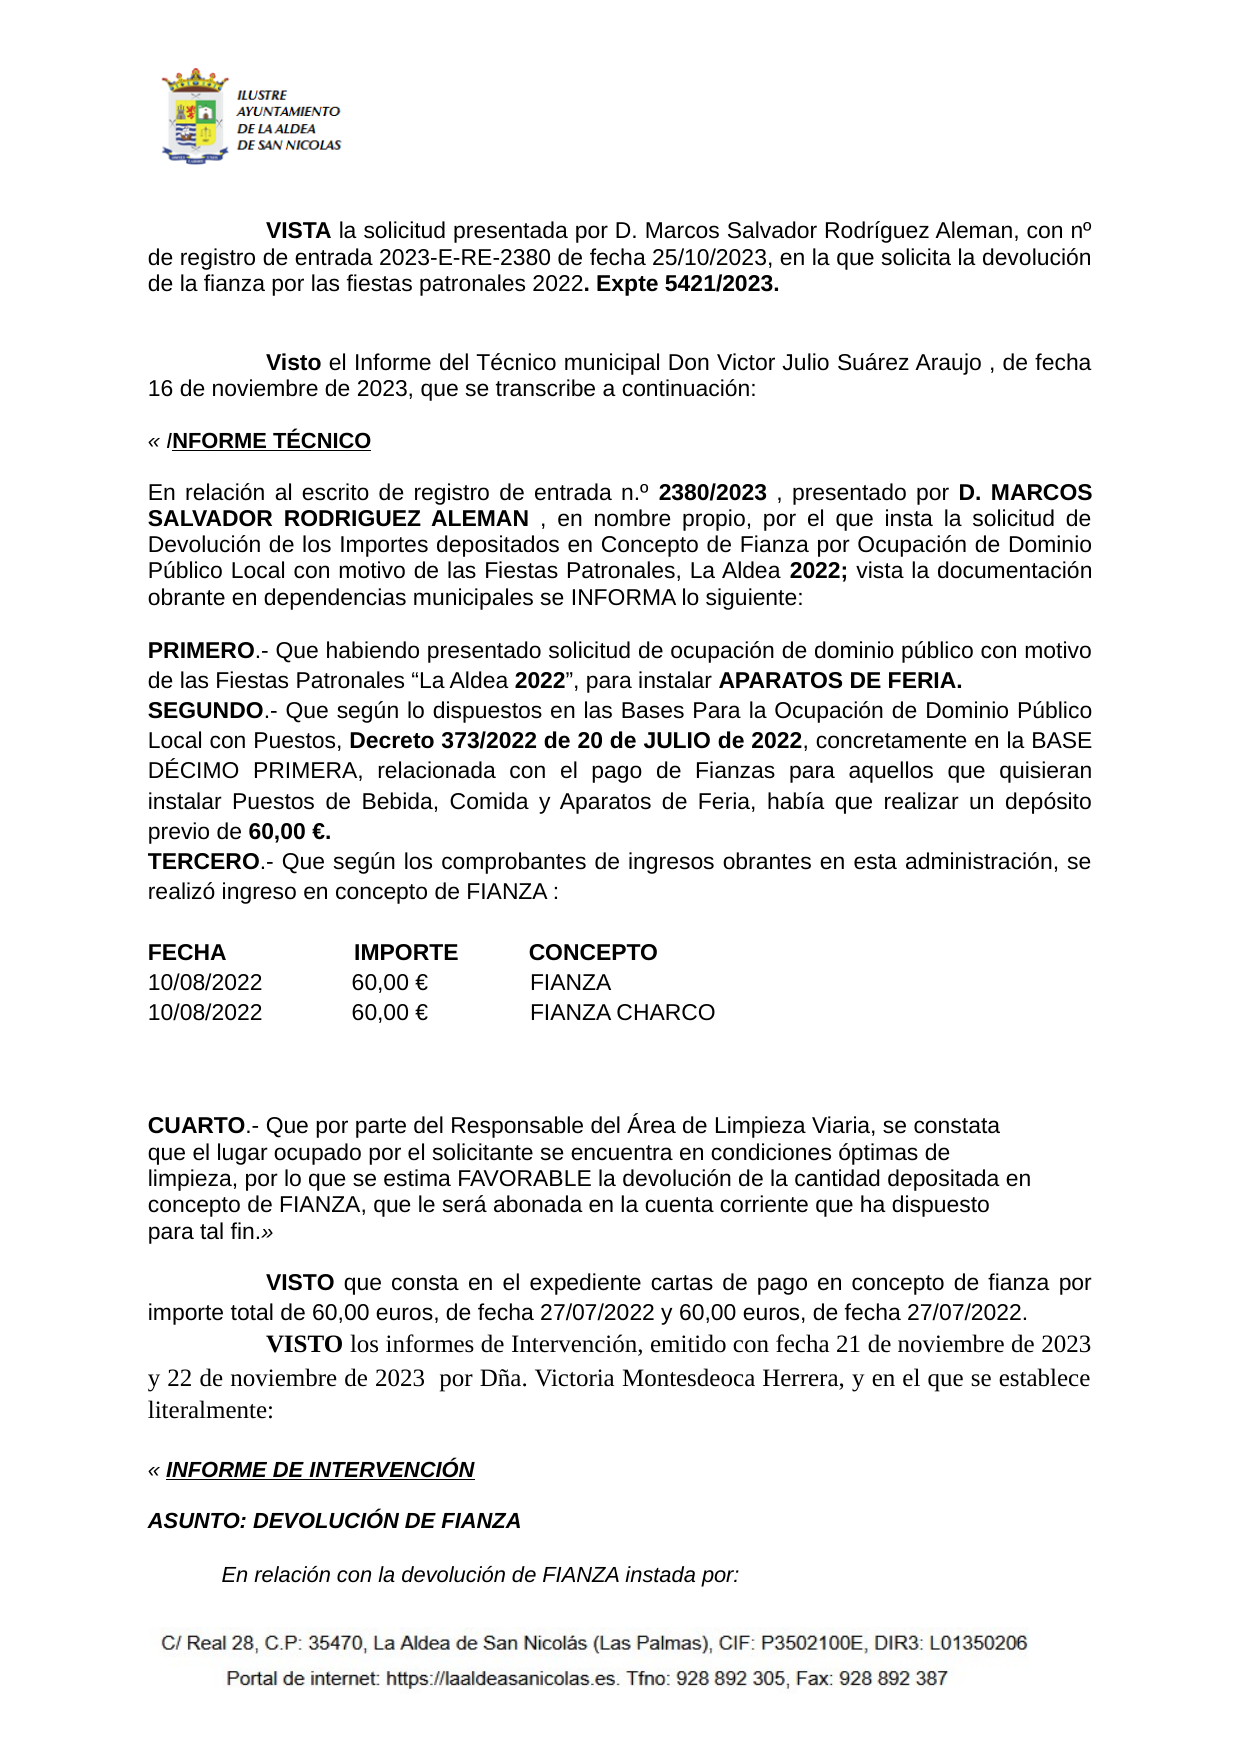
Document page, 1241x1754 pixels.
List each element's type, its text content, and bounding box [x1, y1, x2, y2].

text SEGUNDO.- Que según lo dispuestos en las Bases Para la Ocupación de Dominio Público Local con Puestos, Decreto 373/2022 de 20 de JULIO de 2022, concretamente en la BASE DÉCIMO PRIMERA, relacionada con el pago de Fianzas para aquellos que quisieran instalar Puestos de Bebida, Comida y Aparatos de Feria, había que realizar un depósito previo de 60,00 €. [148, 697, 1093, 844]
picture [149, 1627, 1034, 1694]
text para tal fin.» [148, 1218, 1093, 1244]
text 10/08/2022 60,00 € FIANZA CHARCO [148, 999, 1093, 1025]
text VISTO que consta en el expediente cartas de pago en concepto de fianza por importe total de 60,00 euros, de fecha 27/07/2022 y 60,00 euros, de fecha 27/07/2022. [148, 1269, 1093, 1326]
text TERCERO.- Que según los comprobantes de ingresos obrantes en esta administración, se realizó ingreso en concepto de FIANZA : [148, 848, 1093, 904]
text En relación al escrito de registro de entrada n.º 2380/2023 , presentado por D. MARCOS SALVADOR RODRIGUEZ ALEMAN , en nombre propio, por el que insta la solicitud de Devolución de los Importes depositados en Concepto de Fianza por Ocupación de Dominio Público Local con motivo de las Fiestas Patronales, La Aldea 2022; vista la documentación obrante en dependencias municipales se INFORMA lo siguiente: [148, 478, 1093, 610]
text VISTA la solicitud presentada por D. Marcos Salvador Rodríguez Aleman, con nº de registro de entrada 2023-E-RE-2380 de fecha 25/10/2023, en la que solicita la devolución de la fianza por las fiestas patronales 2022. Expte 5421/2023. [148, 217, 1093, 296]
text « INFORME TÉCNICO [148, 428, 1093, 453]
text que el lugar ocupado por el solicitante se encuentra en condiciones óptimas de [148, 1138, 1093, 1165]
text limpieza, por lo que se estima FAVORABLE la devolución de la cantidad depositada en [148, 1165, 1093, 1191]
text 10/08/2022 60,00 € FIANZA [148, 969, 1093, 995]
text Visto el Informe del Técnico municipal Don Victor Julio Suárez Araujo , de fecha 16 de noviembre de 2023, que se transcribe a continuación: [148, 349, 1093, 402]
text concepto de FIANZA, que le será abonada en la cuenta corriente que ha dispuesto [148, 1191, 1093, 1218]
text « INFORME DE INTERVENCIÓN [148, 1457, 1093, 1483]
text VISTO los informes de Intervención, emitido con fecha 21 de noviembre de 2023 y 22 de noviembre de 2023 por Dña. Victoria Montesdeoca Herrera, y en el que se establece literalmente: [148, 1329, 1093, 1424]
text FECHA IMPORTE CONCEPTO [148, 939, 1093, 965]
text En relación con la devolución de FIANZA instada por: [221, 1562, 1093, 1587]
text ASUNTO: DEVOLUCIÓN DE FIANZA [148, 1508, 1093, 1533]
text CUARTO.- Que por parte del Responsable del Área de Limpieza Viaria, se constata [148, 1112, 1093, 1138]
picture [148, 60, 357, 172]
text PRIMERO.- Que habiendo presentado solicitud de ocupación de dominio público con motivo de las Fiestas Patronales “La Aldea 2022”, para instalar APARATOS DE FERIA. [148, 637, 1093, 693]
